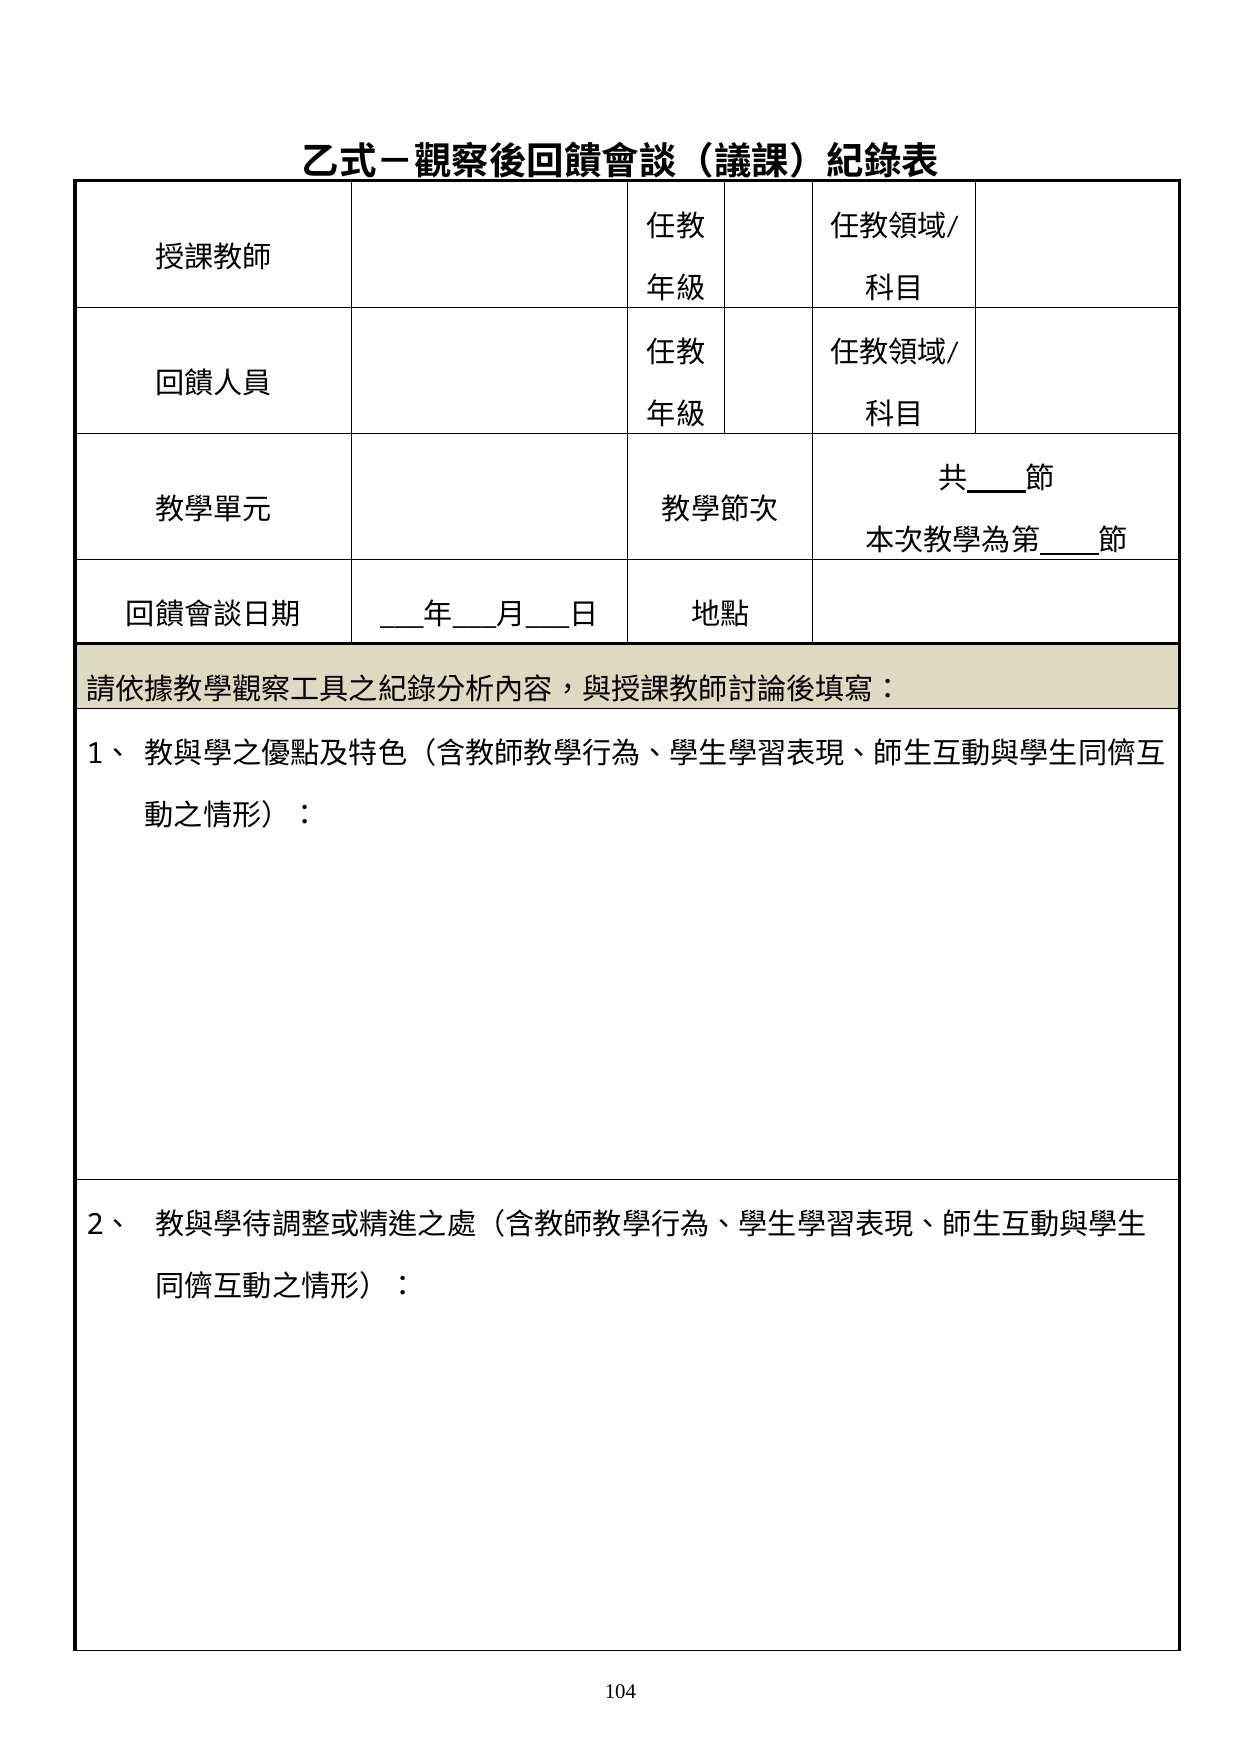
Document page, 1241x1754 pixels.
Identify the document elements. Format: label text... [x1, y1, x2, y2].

table_header [976, 182, 1178, 307]
table_header [725, 182, 812, 307]
table_cell 請依據教學觀察工具之紀錄分析內容，與授課教師討論後填寫： [77, 645, 1178, 708]
table_cell 地點 [628, 560, 812, 642]
table_header 任教年級 [628, 182, 724, 307]
table_cell 教與學待調整或精進之處（含教師教學行為、學生學習表現、師生互動與學生同儕互動之情形）： [77, 1180, 1178, 1650]
table_cell [813, 560, 1178, 642]
table_cell [352, 308, 627, 433]
table_cell 任教年級 [628, 308, 724, 433]
table_header [352, 182, 627, 307]
table_cell ___年___月___日 [352, 560, 627, 642]
table_cell [976, 308, 1178, 433]
table_cell [725, 308, 812, 433]
table_cell 任教領域/科目 [813, 308, 975, 433]
table_cell 教與學之優點及特色（含教師教學行為、學生學習表現、師生互動與學生同儕互動之情形）： [77, 709, 1178, 1179]
table_header 任教領域/科目 [813, 182, 975, 307]
table_cell 回饋會談日期 [77, 560, 351, 642]
table_header 授課教師 [77, 182, 351, 307]
text 乙式－觀察後回饋會談（議課）紀錄表 [75, 116, 1165, 178]
table_cell 教學單元 [77, 434, 351, 559]
table_cell [352, 434, 627, 559]
table_cell 回饋人員 [77, 308, 351, 433]
table_cell 共 節 本次教學為第 節 [813, 434, 1178, 559]
table_cell 教學節次 [628, 434, 812, 559]
